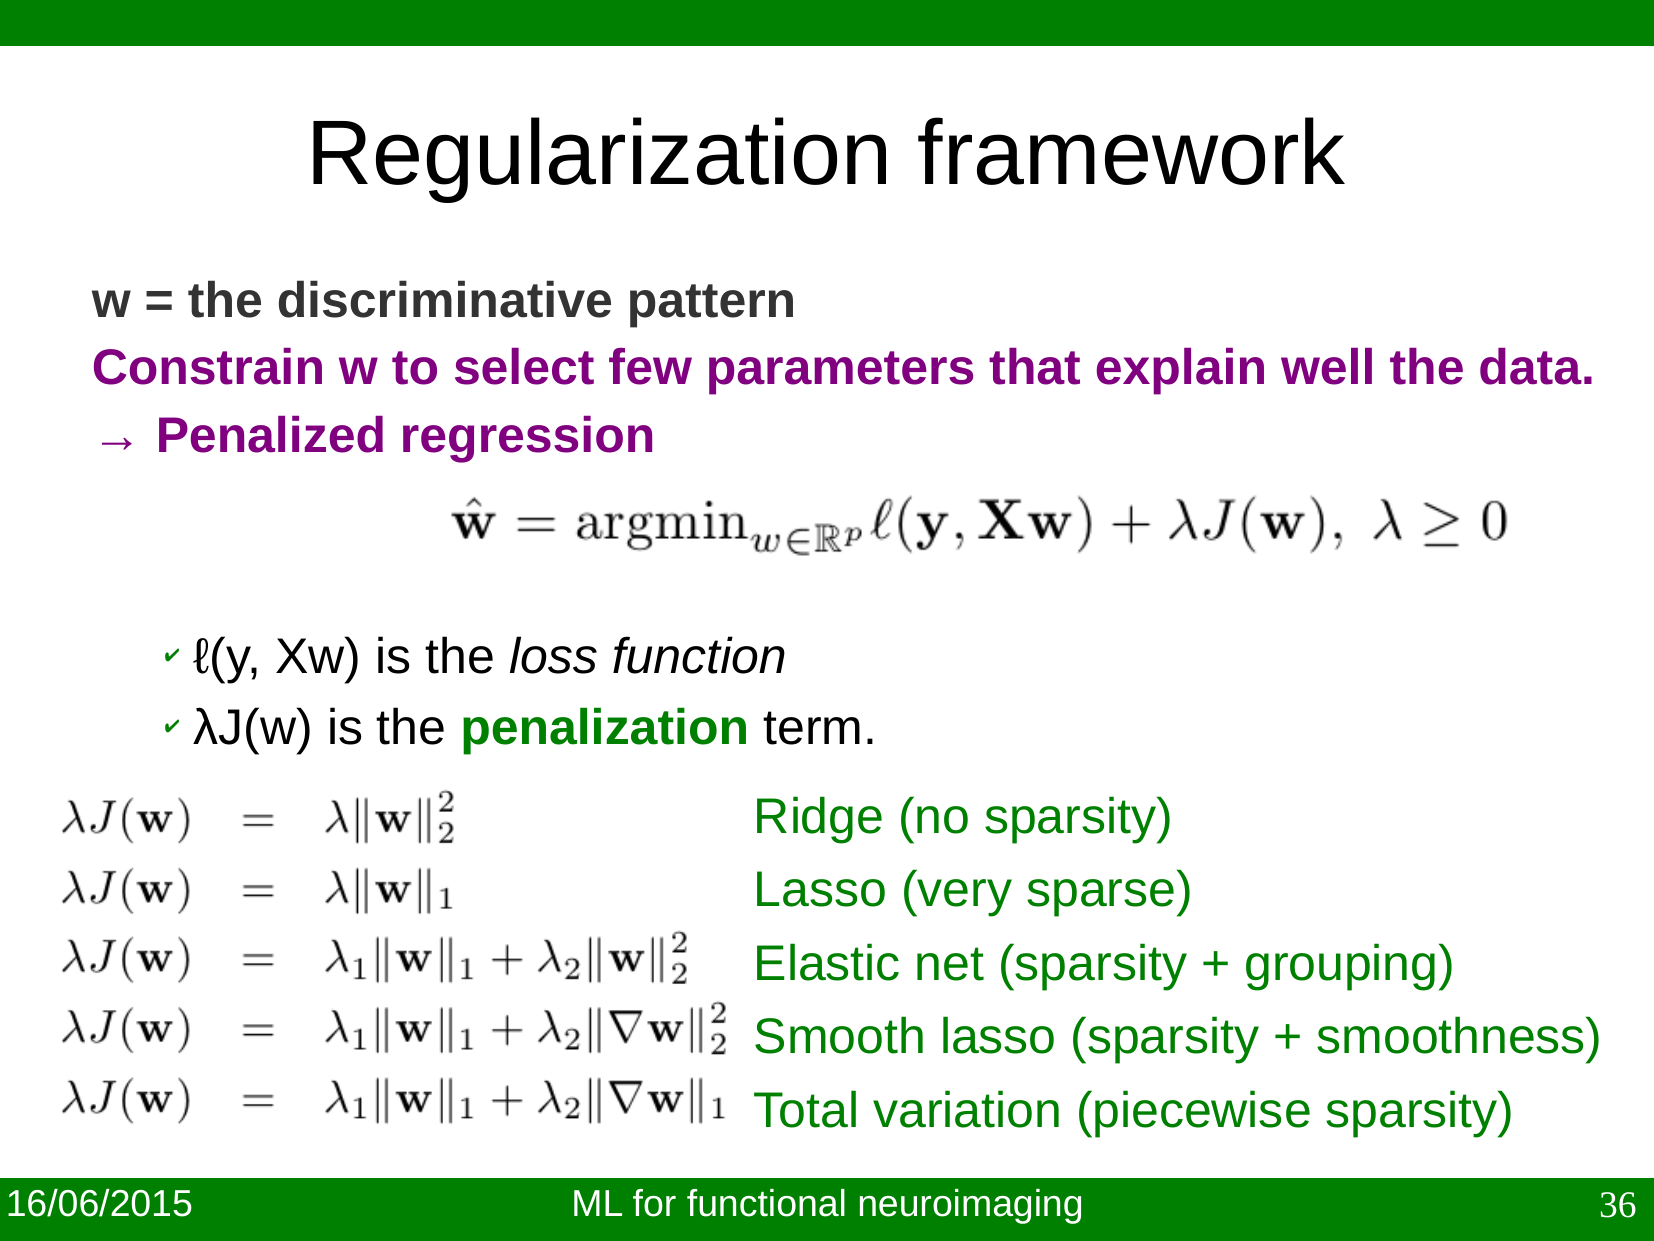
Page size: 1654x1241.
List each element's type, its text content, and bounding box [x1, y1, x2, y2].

text_box ℓ(y, Xw) is the loss function λJ(w) is the penalization term. [150, 621, 1630, 835]
title Regularization framework [82, 56, 1571, 250]
picture [450, 477, 1513, 569]
text_box Ridge (no sparsity) Lasso (very sparse) Elastic net (sparsity + grouping) Smooth lasso (sparsity + smoothness) Total variation (piecewise sparsity) [739, 780, 1619, 1148]
picture [60, 779, 729, 1128]
text_box w = the discriminative pattern Constrain w to select few parameters that explain well the data. → Penalized regression [77, 264, 1619, 472]
